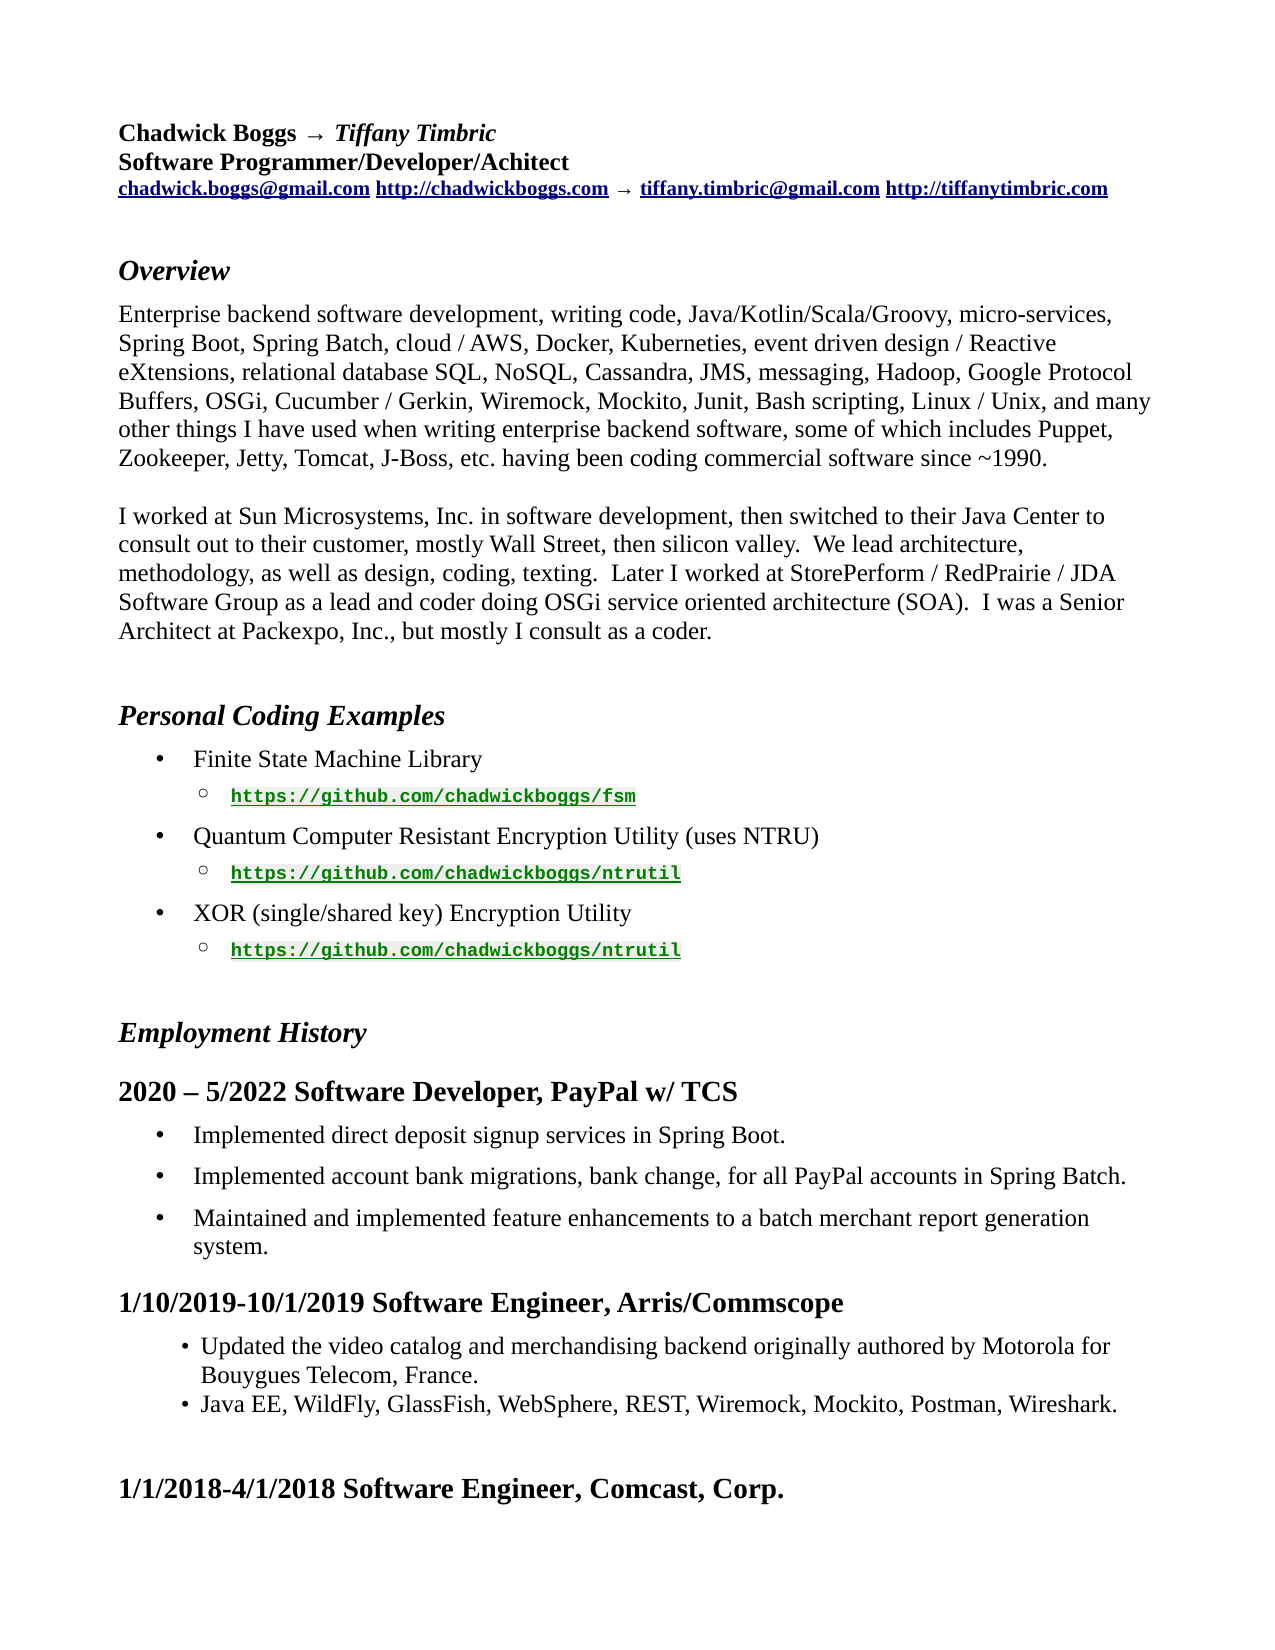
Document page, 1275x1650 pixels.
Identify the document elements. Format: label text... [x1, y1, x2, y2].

list Quantum Computer Resistant Encryption Utility (uses NTRU) [156, 821, 1157, 850]
list Implemented account bank migrations, bank change, for all PayPal accounts in Spring Batch. [156, 1161, 1157, 1190]
list https://github.com/chadwickboggs/fsm [193, 786, 1157, 808]
list https://github.com/chadwickboggs/ntrutil [193, 939, 1157, 991]
list Finite State Machine Library [156, 744, 1157, 773]
subtitle 1/10/2019-10/1/2019 Software Engineer, Arris/Commscope [118, 1285, 1157, 1319]
list Maintained and implemented feature enhancements to a batch merchant report generation system. [156, 1203, 1157, 1260]
subtitle Personal Coding Examples [118, 698, 1157, 732]
subtitle 2020 – 5/2022 Software Developer, PayPal w/ TCS [118, 1074, 1157, 1108]
subtitle Chadwick Boggs → Tiffany Timbric [118, 118, 1157, 147]
text Enterprise backend software development, writing code, Java/Kotlin/Scala/Groovy, micro-services, Spring Boot, Spring Batch, cloud / AWS, Docker, Kuberneties, event driven design / Reactive eXtensions, relational database SQL, NoSQL, Cassandra, JMS, messaging, Hadoop, Google Protocol Buffers, OSGi, Cucumber / Gerkin, Wiremock, Mockito, Junit, Bash scripting, Linux / Unix, and many other things I have used when writing enterprise backend software, some of which includes Puppet, Zookeeper, Jetty, Tomcat, J-Boss, etc. having been coding commercial software since ~1990. [118, 299, 1157, 472]
list Updated the video catalog and merchandising backend originally authored by Motorola for Bouygues Telecom, France. [181, 1331, 1157, 1389]
text I worked at Sun Microsystems, Inc. in software development, then switched to their Java Center to consult out to their customer, mostly Wall Street, then silicon valley. We lead architecture, methodology, as well as design, coding, texting. Later I worked at StorePerform / RedPrairie / JDA Software Group as a lead and coder doing OSGi service oriented architecture (SOA). I was a Senior Architect at Packexpo, Inc., but mostly I consult as a coder. [118, 501, 1157, 644]
subtitle Software Programmer/Developer/Achitect chadwick.boggs@gmail.com http://chadwickboggs.com → tiffany.timbric@gmail.com http://tiffanytimbric.com [118, 147, 1157, 200]
list Implemented direct deposit signup services in Spring Boot. [156, 1120, 1157, 1149]
list XOR (single/shared key) Encryption Utility [156, 898, 1157, 926]
subtitle Overview [118, 253, 1157, 287]
subtitle Employment History [118, 1016, 1157, 1049]
list Java EE, WildFly, GlassFish, WebSphere, REST, Wiremock, Mockito, Postman, Wireshark. [200, 1389, 1157, 1417]
subtitle 1/1/2018-4/1/2018 Software Engineer, Comcast, Corp. [118, 1471, 1157, 1505]
list https://github.com/chadwickboggs/ntrutil [193, 862, 1157, 885]
